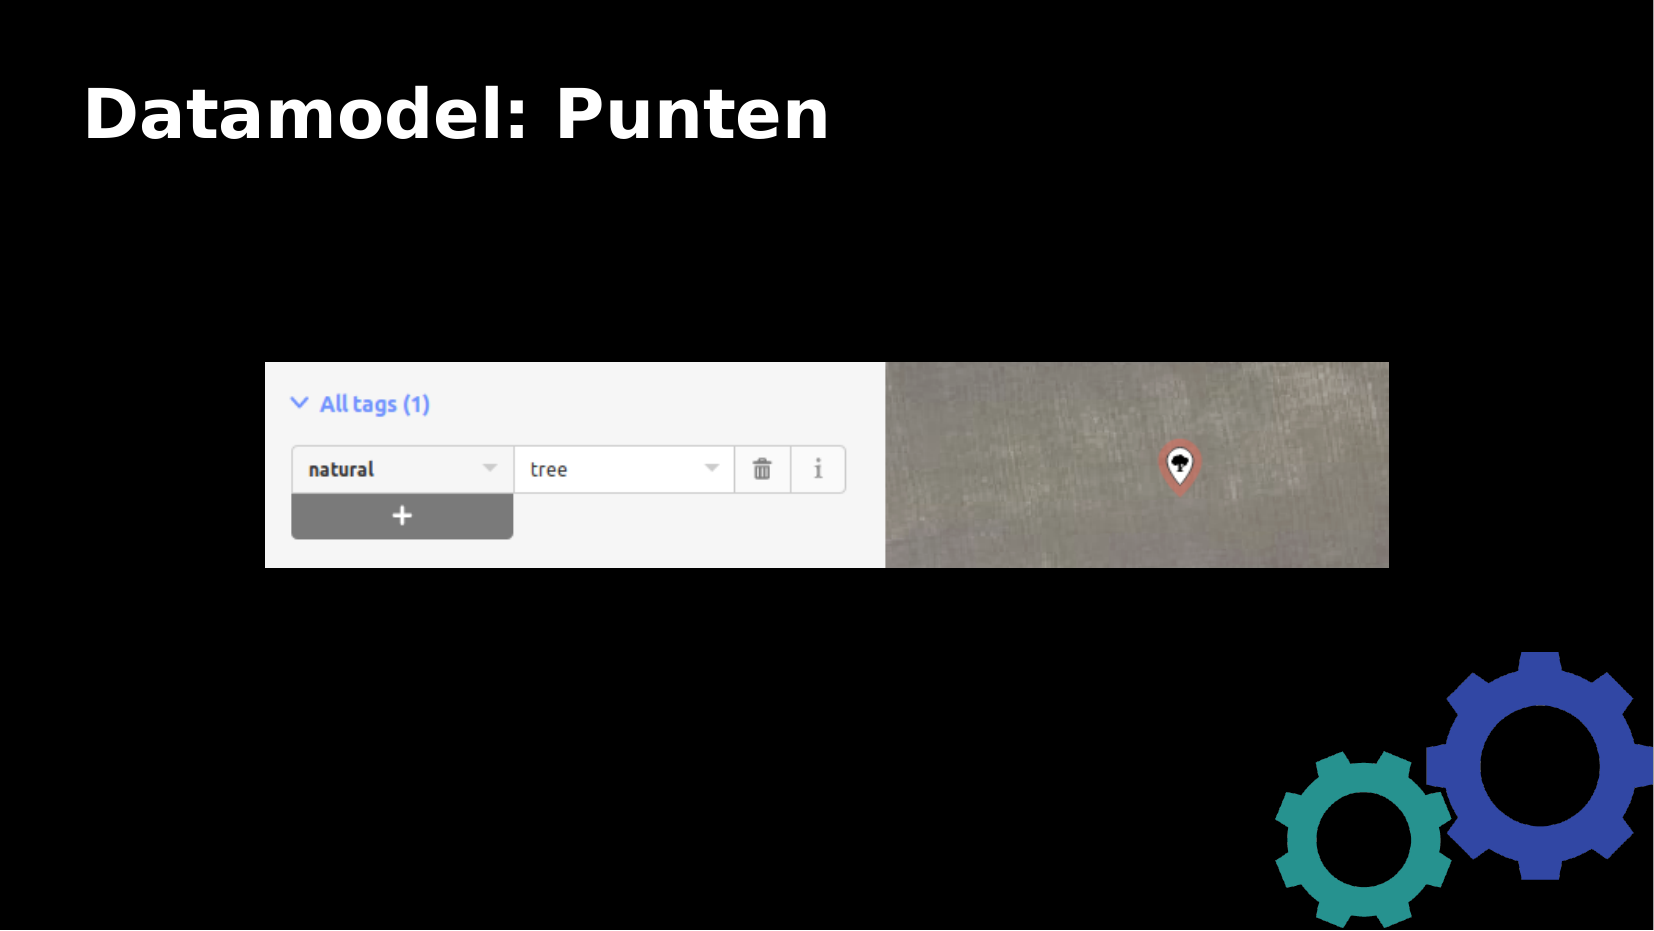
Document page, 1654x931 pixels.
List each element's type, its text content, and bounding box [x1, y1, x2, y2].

picture [1275, 652, 1653, 928]
title Datamodel: Punten [82, 37, 1571, 193]
picture [265, 362, 1389, 568]
